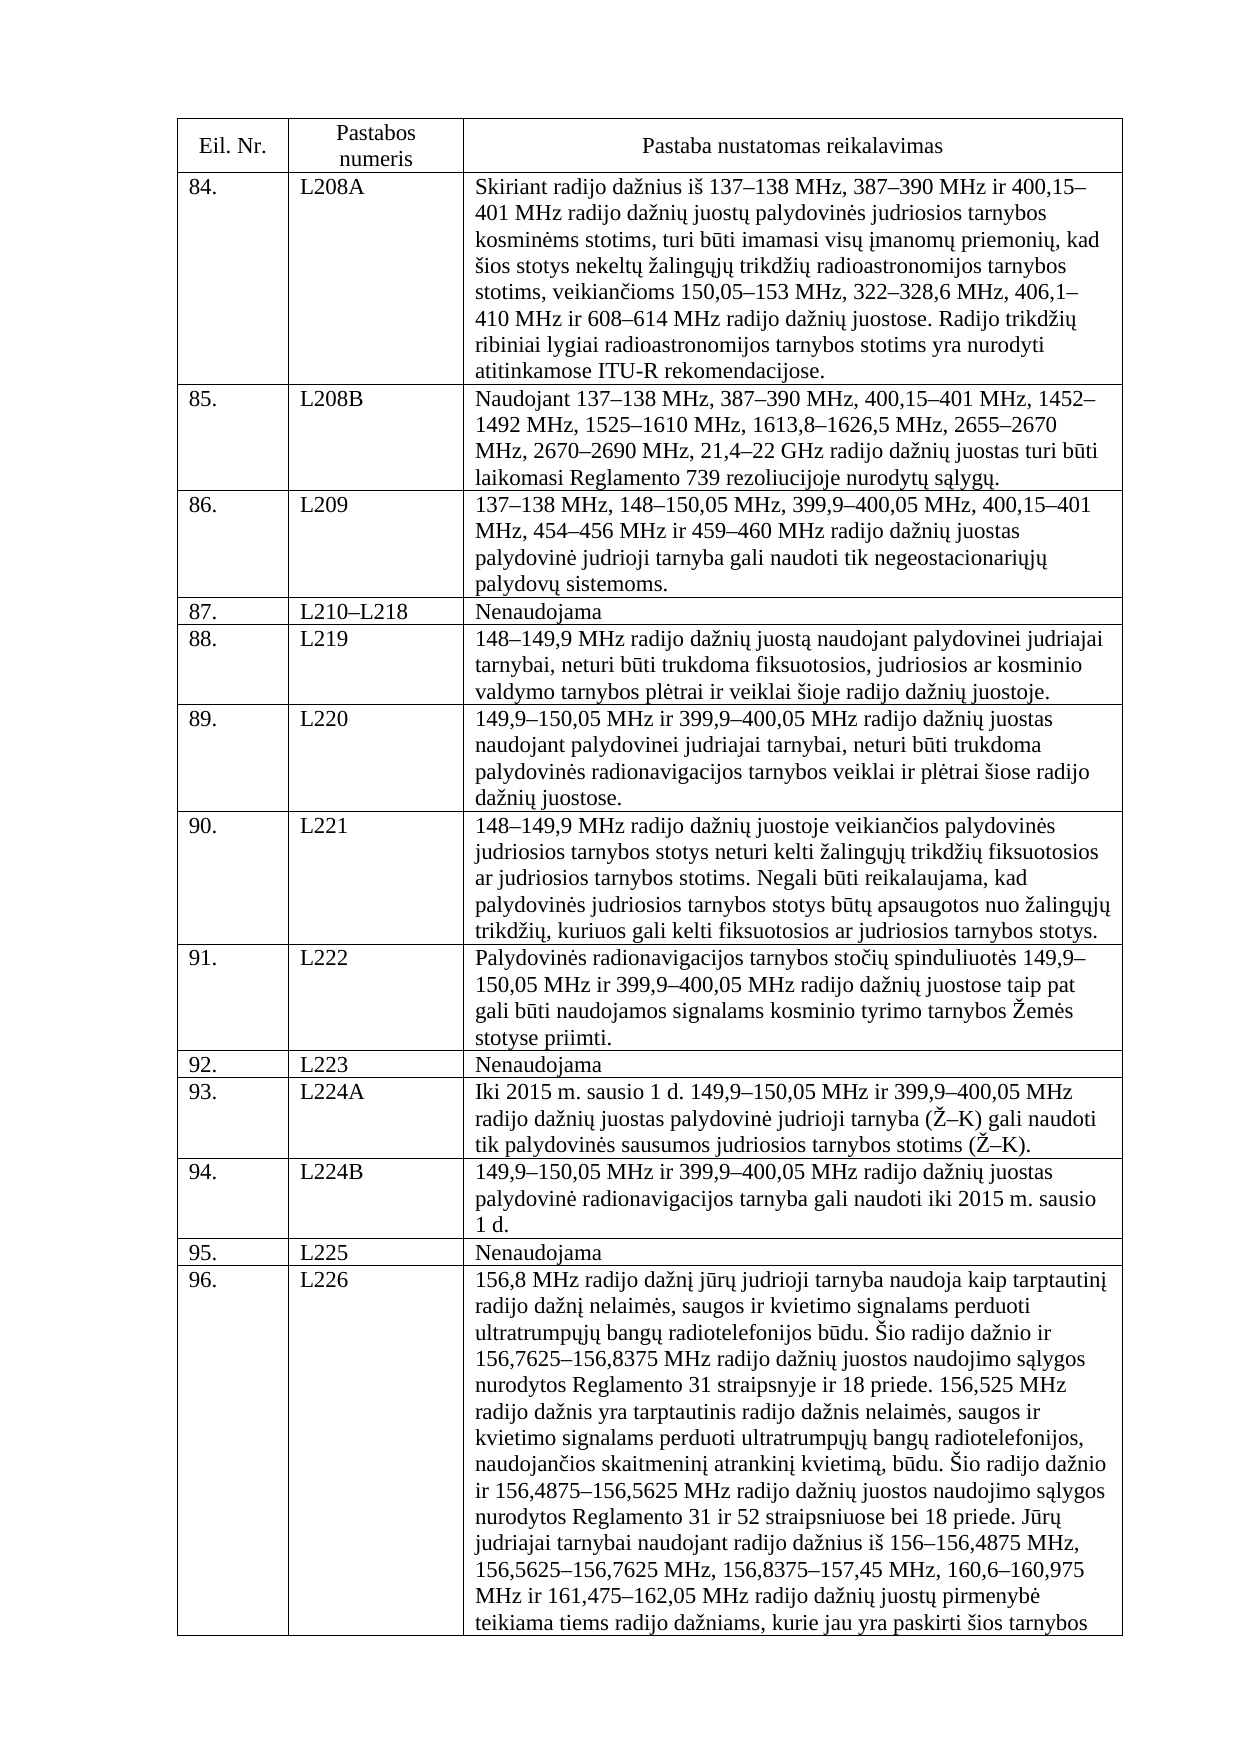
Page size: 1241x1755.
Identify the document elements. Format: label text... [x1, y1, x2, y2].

table_cell Palydovinės radionavigacijos tarnybos stočių spinduliuotės 149,9–150,05 MHz ir 399,9–400,05 MHz radijo dažnių juostose taip pat gali būti naudojamos signalams kosminio tyrimo tarnybos Žemės stotyse priimti. [464, 945, 1122, 1050]
table_header Pastabos numeris [289, 119, 463, 172]
table_cell Nenaudojama [464, 598, 1122, 624]
table_cell 148–149,9 MHz radijo dažnių juostą naudojant palydovinei judriajai tarnybai, neturi būti trukdoma fiksuotosios, judriosios ar kosminio valdymo tarnybos plėtrai ir veiklai šioje radijo dažnių juostoje. [464, 625, 1122, 704]
table_cell 156,8 MHz radijo dažnį jūrų judrioji tarnyba naudoja kaip tarptautinį radijo dažnį nelaimės, saugos ir kvietimo signalams perduoti ultratrumpųjų bangų radiotelefonijos būdu. Šio radijo dažnio ir 156,7625–156,8375 MHz radijo dažnių juostos naudojimo sąlygos nurodytos Reglamento 31 straipsnyje ir 18 priede. 156,525 MHz radijo dažnis yra tarptautinis radijo dažnis nelaimės, saugos ir kvietimo signalams perduoti ultratrumpųjų bangų radiotelefonijos, naudojančios skaitmeninį atrankinį kvietimą, būdu. Šio radijo dažnio ir 156,4875–156,5625 MHz radijo dažnių juostos naudojimo sąlygos nurodytos Reglamento 31 ir 52 straipsniuose bei 18 priede. Jūrų judriajai tarnybai naudojant radijo dažnius iš 156–156,4875 MHz, 156,5625–156,7625 MHz, 156,8375–157,45 MHz, 160,6–160,975 MHz ir 161,475–162,05 MHz radijo dažnių juostų pirmenybė teikiama tiems radijo dažniams, kurie jau yra paskirti šios tarnybos [464, 1266, 1122, 1635]
table_cell L221 [289, 812, 463, 943]
table_cell 92. [178, 1051, 288, 1077]
table_cell 149,9–150,05 MHz ir 399,9–400,05 MHz radijo dažnių juostas naudojant palydovinei judriajai tarnybai, neturi būti trukdoma palydovinės radionavigacijos tarnybos veiklai ir plėtrai šiose radijo dažnių juostose. [464, 705, 1122, 811]
table_cell L223 [289, 1051, 463, 1077]
table_cell 148–149,9 MHz radijo dažnių juostoje veikiančios palydovinės judriosios tarnybos stotys neturi kelti žalingųjų trikdžių fiksuotosios ar judriosios tarnybos stotims. Negali būti reikalaujama, kad palydovinės judriosios tarnybos stotys būtų apsaugotos nuo žalingųjų trikdžių, kuriuos gali kelti fiksuotosios ar judriosios tarnybos stotys. [464, 812, 1122, 943]
table_cell L209 [289, 491, 463, 597]
table_cell Iki 2015 m. sausio 1 d. 149,9–150,05 MHz ir 399,9–400,05 MHz radijo dažnių juostas palydovinė judrioji tarnyba (Ž–K) gali naudoti tik palydovinės sausumos judriosios tarnybos stotims (Ž–K). [464, 1078, 1122, 1157]
table_cell 137–138 MHz, 148–150,05 MHz, 399,9–400,05 MHz, 400,15–401 MHz, 454–456 MHz ir 459–460 MHz radijo dažnių juostas palydovinė judrioji tarnyba gali naudoti tik negeostacionariųjų palydovų sistemoms. [464, 491, 1122, 597]
table_cell L226 [289, 1266, 463, 1635]
table_cell L220 [289, 705, 463, 811]
table_cell 149,9–150,05 MHz ir 399,9–400,05 MHz radijo dažnių juostas palydovinė radionavigacijos tarnyba gali naudoti iki 2015 m. sausio 1 d. [464, 1159, 1122, 1237]
table_cell L210–L218 [289, 598, 463, 624]
table_cell L208B [289, 385, 463, 490]
table_cell 85. [178, 385, 288, 490]
table_cell 87. [178, 598, 288, 624]
table_cell L225 [289, 1239, 463, 1265]
table_cell L222 [289, 945, 463, 1050]
table_cell Nenaudojama [464, 1239, 1122, 1265]
table_header Pastaba nustatomas reikalavimas [464, 119, 1122, 172]
table_cell 84. [178, 173, 288, 384]
table_cell Naudojant 137–138 MHz, 387–390 MHz, 400,15–401 MHz, 1452–1492 MHz, 1525–1610 MHz, 1613,8–1626,5 MHz, 2655–2670 MHz, 2670–2690 MHz, 21,4–22 GHz radijo dažnių juostas turi būti laikomasi Reglamento 739 rezoliucijoje nurodytų sąlygų. [464, 385, 1122, 490]
table_cell Nenaudojama [464, 1051, 1122, 1077]
table_cell 91. [178, 945, 288, 1050]
table_cell L208A [289, 173, 463, 384]
table_cell Skiriant radijo dažnius iš 137–138 MHz, 387–390 MHz ir 400,15–401 MHz radijo dažnių juostų palydovinės judriosios tarnybos kosminėms stotims, turi būti imamasi visų įmanomų priemonių, kad šios stotys nekeltų žalingųjų trikdžių radioastronomijos tarnybos stotims, veikiančioms 150,05–153 MHz, 322–328,6 MHz, 406,1–410 MHz ir 608–614 MHz radijo dažnių juostose. Radijo trikdžių ribiniai lygiai radioastronomijos tarnybos stotims yra nurodyti atitinkamose ITU-R rekomendacijose. [464, 173, 1122, 384]
table_cell 86. [178, 491, 288, 597]
table_cell L224A [289, 1078, 463, 1157]
table_cell L219 [289, 625, 463, 704]
table_cell 96. [178, 1266, 288, 1635]
table_header Eil. Nr. [178, 119, 288, 172]
table_cell 90. [178, 812, 288, 943]
table_cell L224B [289, 1159, 463, 1237]
table_cell 88. [178, 625, 288, 704]
table_cell 94. [178, 1159, 288, 1237]
table_cell 89. [178, 705, 288, 811]
table_cell 93. [178, 1078, 288, 1157]
table_cell 95. [178, 1239, 288, 1265]
